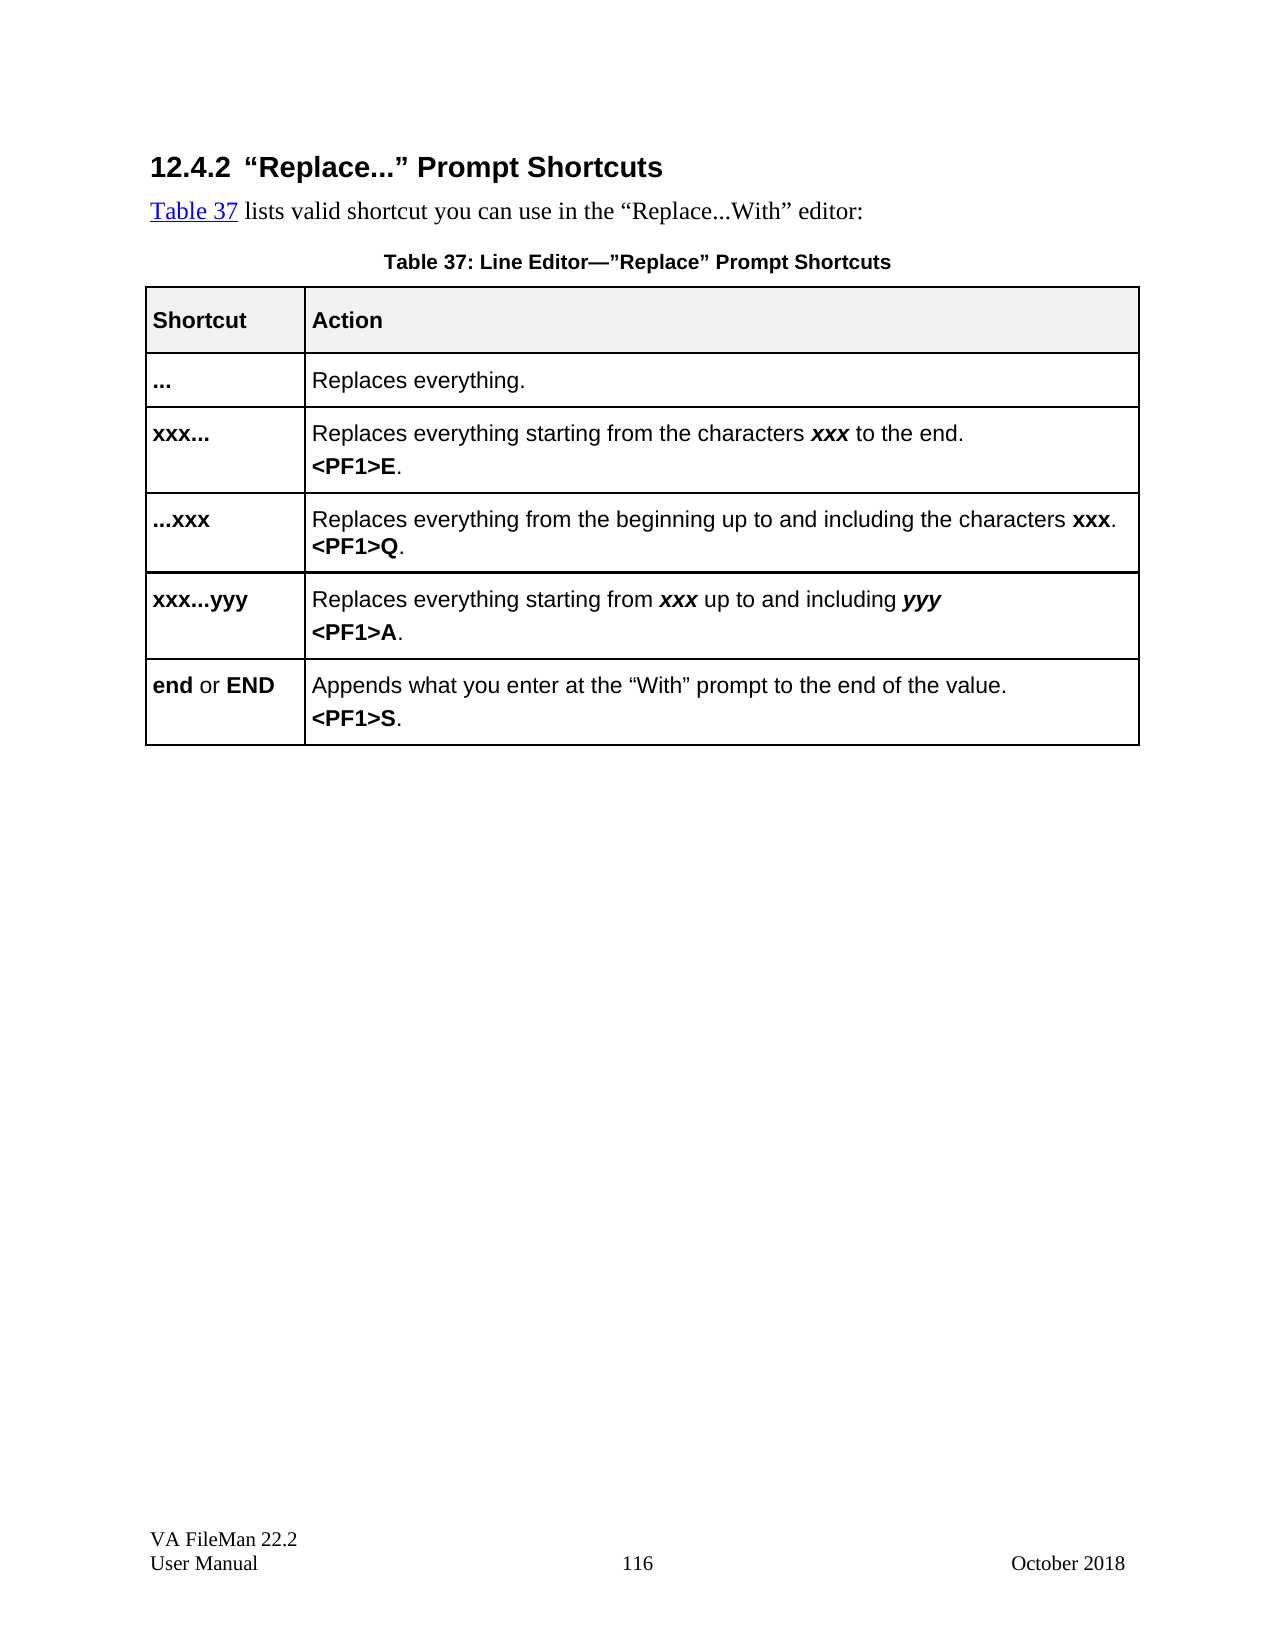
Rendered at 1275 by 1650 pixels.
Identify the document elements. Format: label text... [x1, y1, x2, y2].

table_cell xxx...yyy [147, 574, 304, 657]
table_cell ...xxx [147, 494, 304, 571]
table_cell Appends what you enter at the “With” prompt to the end of the value. <PF1>S. [306, 660, 1138, 743]
table_cell end or END [147, 660, 304, 743]
table_cell ... [147, 354, 304, 406]
table_cell Replaces everything starting from the characters xxx to the end. <PF1>E. [306, 408, 1138, 492]
table_header Shortcut [147, 288, 304, 352]
text Table 37 lists valid shortcut you can use in the “Replace...With” editor: [150, 196, 1125, 225]
table_cell Replaces everything starting from xxx up to and including yyy <PF1>A. [306, 574, 1138, 657]
table_cell xxx... [147, 408, 304, 492]
table_cell Replaces everything from the beginning up to and including the characters xxx. <PF1>Q. [306, 494, 1138, 571]
table_header Action [306, 288, 1138, 352]
subtitle “Replace...” Prompt Shortcuts [150, 150, 1125, 183]
text Table 37: Line Editor—”Replace” Prompt Shortcuts [150, 250, 1125, 274]
table_cell Replaces everything. [306, 354, 1138, 406]
